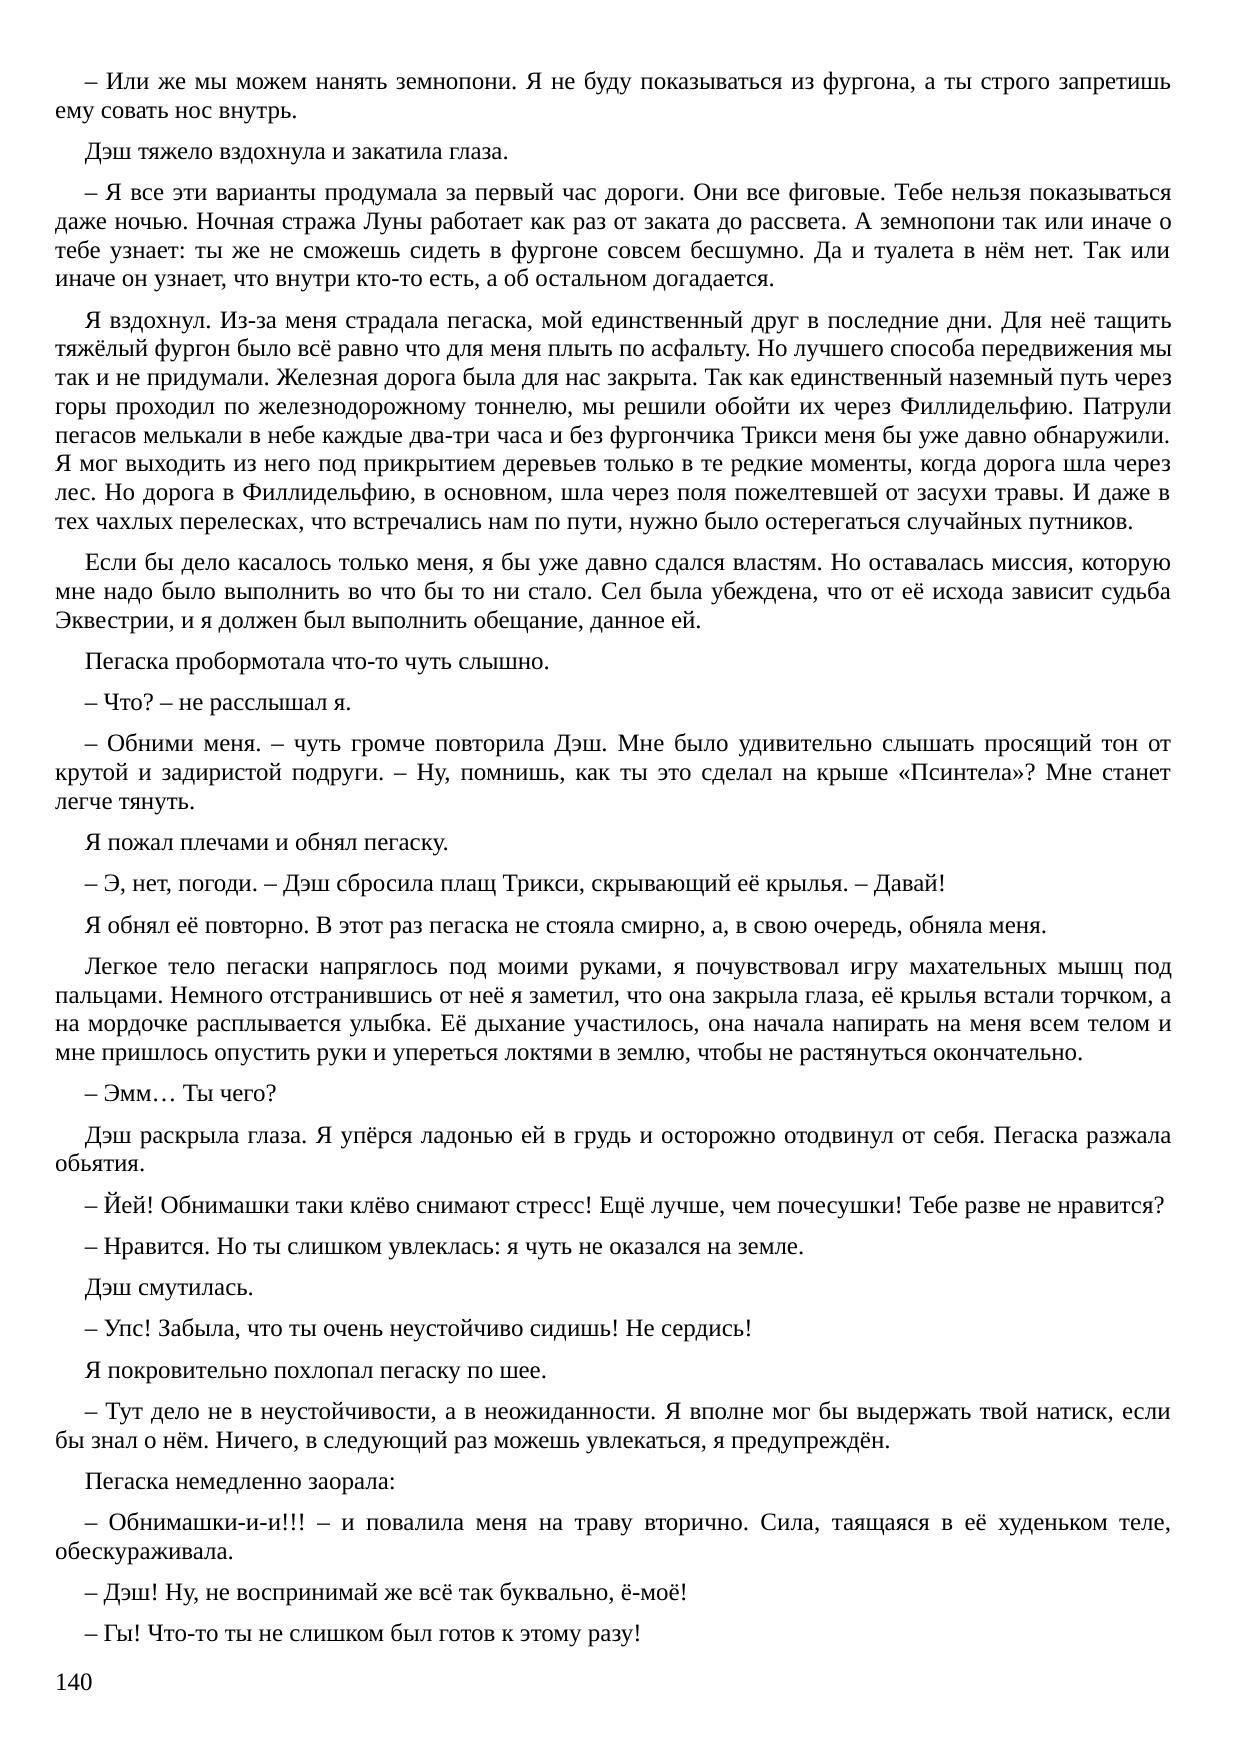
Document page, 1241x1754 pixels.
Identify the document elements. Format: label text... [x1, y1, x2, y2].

text Дэш тяжело вздохнула и закатила глаза. [55, 136, 1173, 165]
text – Дэш! Ну, не воспринимай же всё так буквально, ё-моё! [55, 1577, 1173, 1606]
text – Упс! Забыла, что ты очень неустойчиво сидишь! Не сердись! [55, 1313, 1173, 1342]
text – Обними меня. – чуть громче повторила Дэш. Мне было удивительно слышать просящий тон от крутой и задиристой подруги. – Ну, помнишь, как ты это сделал на крыше «Псинтела»? Мне станет легче тянуть. [55, 728, 1173, 815]
text – Или же мы можем нанять земнопони. Я не буду показываться из фургона, а ты строго запретишь ему совать нос внутрь. [55, 66, 1173, 123]
text Я вздохнул. Из-за меня страдала пегаска, мой единственный друг в последние дни. Для неё тащить тяжёлый фургон было всё равно что для меня плыть по асфальту. Но лучшего способа передвижения мы так и не придумали. Железная дорога была для нас закрыта. Так как единственный наземный путь через горы проходил по железнодорожному тоннелю, мы решили обойти их через Филлидельфию. Патрули пегасов мелькали в небе каждые два-три часа и без фургончика Трикси меня бы уже давно обнаружили. Я мог выходить из него под прикрытием деревьев только в те редкие моменты, когда дорога шла через лес. Но дорога в Филлидельфию, в основном, шла через поля пожелтевшей от засухи травы. И даже в тех чахлых перелесках, что встречались нам по пути, нужно было остерегаться случайных путников. [55, 305, 1173, 535]
text – Обнимашки-и-и!!! – и повалила меня на траву вторично. Сила, таящаяся в её худеньком теле, обескураживала. [55, 1507, 1173, 1565]
text Дэш раскрыла глаза. Я упёрся ладонью ей в грудь и осторожно отодвинул от себя. Пегаска разжала обьятия. [55, 1120, 1173, 1177]
text – Тут дело не в неустойчивости, а в неожиданности. Я вполне мог бы выдержать твой натиск, если бы знал о нём. Ничего, в следующий раз можешь увлекаться, я предупреждён. [55, 1396, 1173, 1453]
text – Э, нет, погоди. – Дэш сбросила плащ Трикси, скрывающий её крылья. – Давай! [55, 868, 1173, 897]
text – Нравится. Но ты слишком увлеклась: я чуть не оказался на земле. [55, 1231, 1173, 1260]
text Легкое тело пегаски напряглось под моими руками, я почувствовал игру махательных мышц под пальцами. Немного отстранившись от неё я заметил, что она закрыла глаза, её крылья встали торчком, а на мордочке расплывается улыбка. Её дыхание участилось, она начала напирать на меня всем телом и мне пришлось опустить руки и упереться локтями в землю, чтобы не растянуться окончательно. [55, 951, 1173, 1066]
text – Я все эти варианты продумала за первый час дороги. Они все фиговые. Тебе нельзя показываться даже ночью. Ночная стража Луны работает как раз от заката до рассвета. А земнопони так или иначе о тебе узнает: ты же не сможешь сидеть в фургоне совсем бесшумно. Да и туалета в нём нет. Так или иначе он узнает, что внутри кто-то есть, а об остальном догадается. [55, 177, 1173, 292]
text Я покровительно похлопал пегаску по шее. [55, 1355, 1173, 1383]
text – Гы! Что-то ты не слишком был готов к этому разу! [55, 1618, 1173, 1647]
text – Что? – не расслышал я. [55, 687, 1173, 716]
text Я пожал плечами и обнял пегаску. [55, 827, 1173, 856]
text Дэш смутилась. [55, 1272, 1173, 1301]
text Если бы дело касалось только меня, я бы уже давно сдался властям. Но оставалась миссия, которую мне надо было выполнить во что бы то ни стало. Сел была убеждена, что от её исхода зависит судьба Эквестрии, и я должен был выполнить обещание, данное ей. [55, 547, 1173, 633]
text Я обнял её повторно. В этот раз пегаска не стояла смирно, а, в свою очередь, обняла меня. [55, 910, 1173, 938]
text Пегаска немедленно заорала: [55, 1466, 1173, 1495]
text Пегаска пробормотала что-то чуть слышно. [55, 646, 1173, 675]
text – Йей! Обнимашки таки клёво снимают стресс! Ещё лучше, чем почесушки! Тебе разве не нравится? [55, 1190, 1173, 1218]
text – Эмм… Ты чего? [55, 1078, 1173, 1107]
